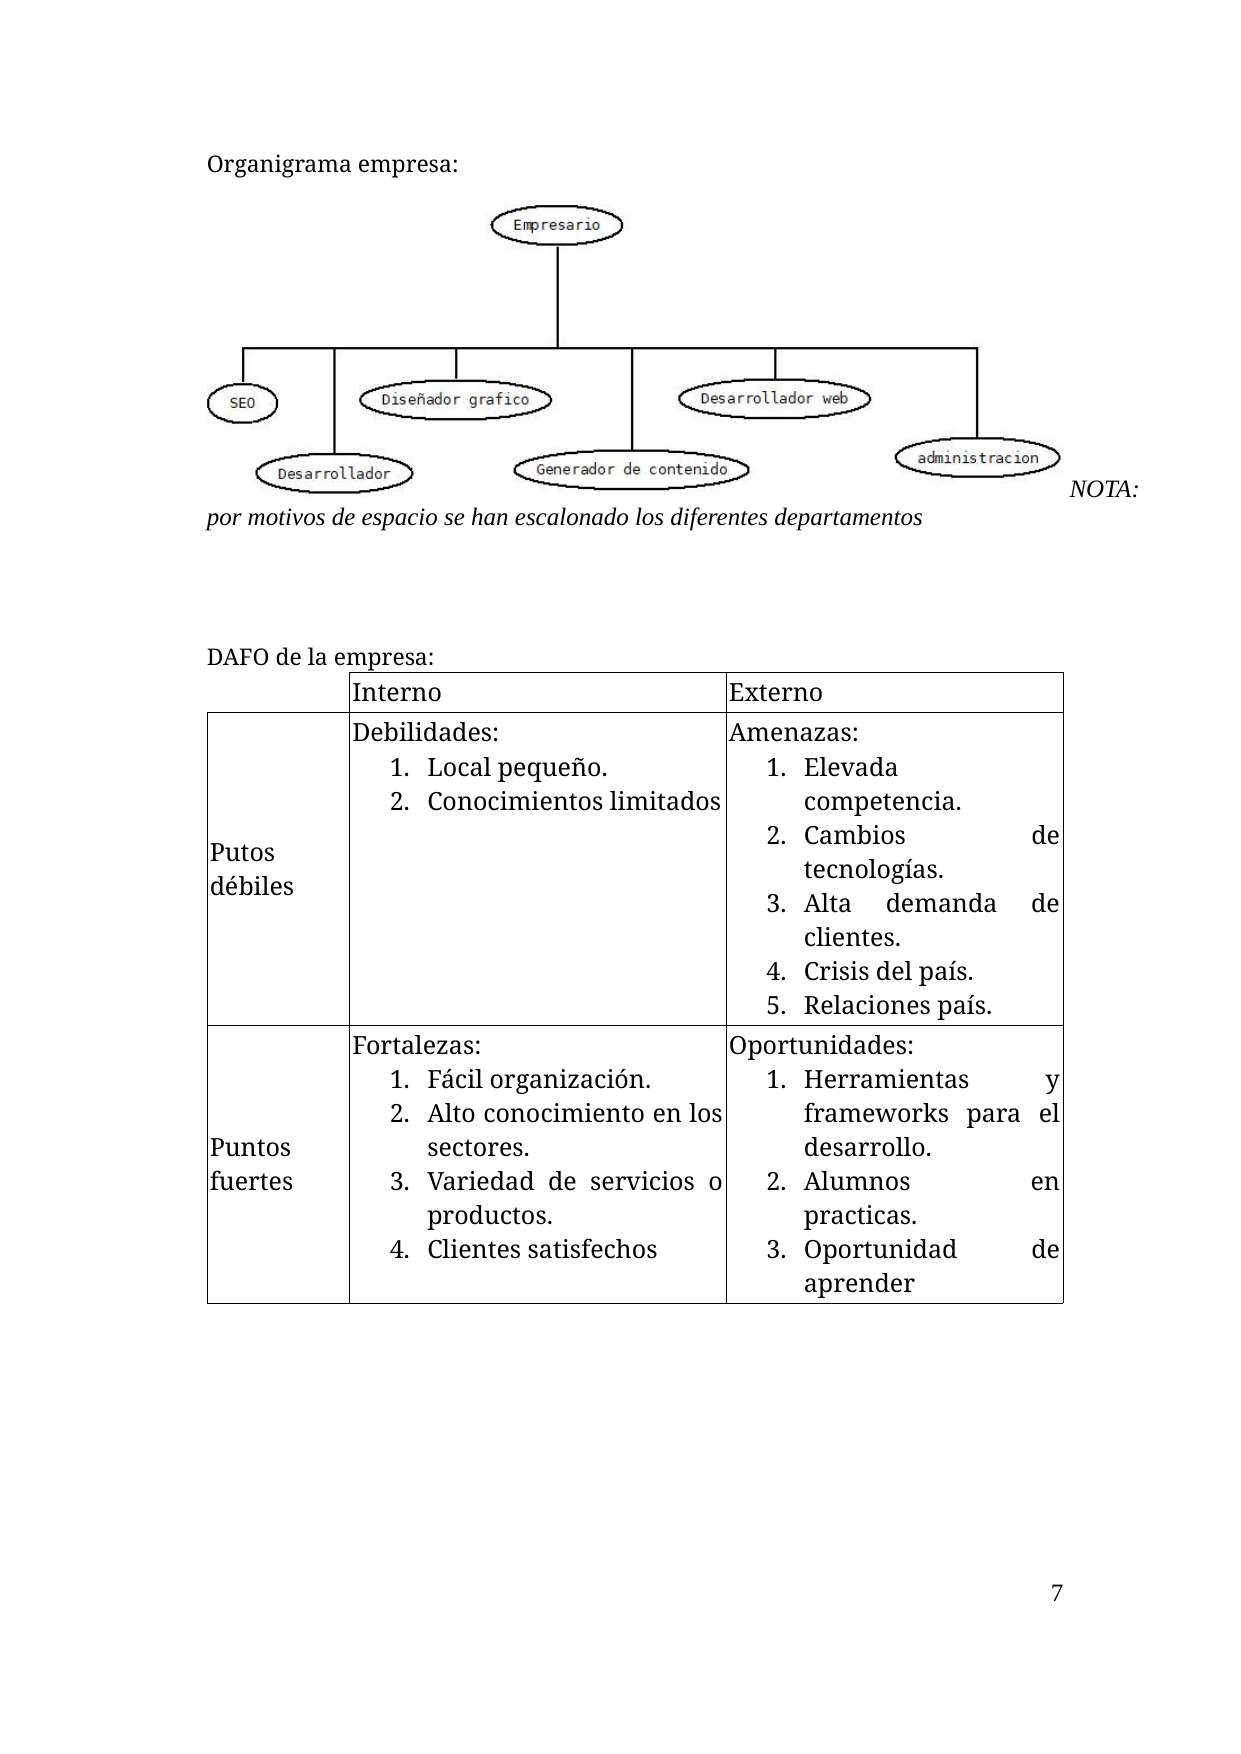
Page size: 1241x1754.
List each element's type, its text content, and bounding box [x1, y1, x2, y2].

text NOTA: por motivos de espacio se han escalonado los diferentes departamentos [207, 497, 1157, 531]
table_cell Debilidades: Local pequeño. Conocimientos limitados [350, 713, 726, 1024]
picture [206, 204, 1063, 497]
table_cell Putos débiles [208, 713, 349, 1024]
table_cell Amenazas: Elevada competencia. Cambios de tecnologías. Alta demanda de clientes. Crisis del país. Relaciones país. [727, 713, 1063, 1024]
table_header Interno [350, 673, 726, 712]
table_cell Fortalezas: Fácil organización. Alto conocimiento en los sectores. Variedad de servicios o productos. Clientes satisfechos [350, 1026, 726, 1303]
table_cell Puntos fuertes [208, 1026, 349, 1303]
text Organigrama empresa: [207, 148, 1063, 179]
table_cell Oportunidades: Herramientas y frameworks para el desarrollo. Alumnos en practicas. Oportunidad de aprender [727, 1026, 1063, 1303]
table_header [207, 672, 349, 712]
text DAFO de la empresa: [207, 641, 1063, 672]
table_header Externo [727, 673, 1063, 712]
